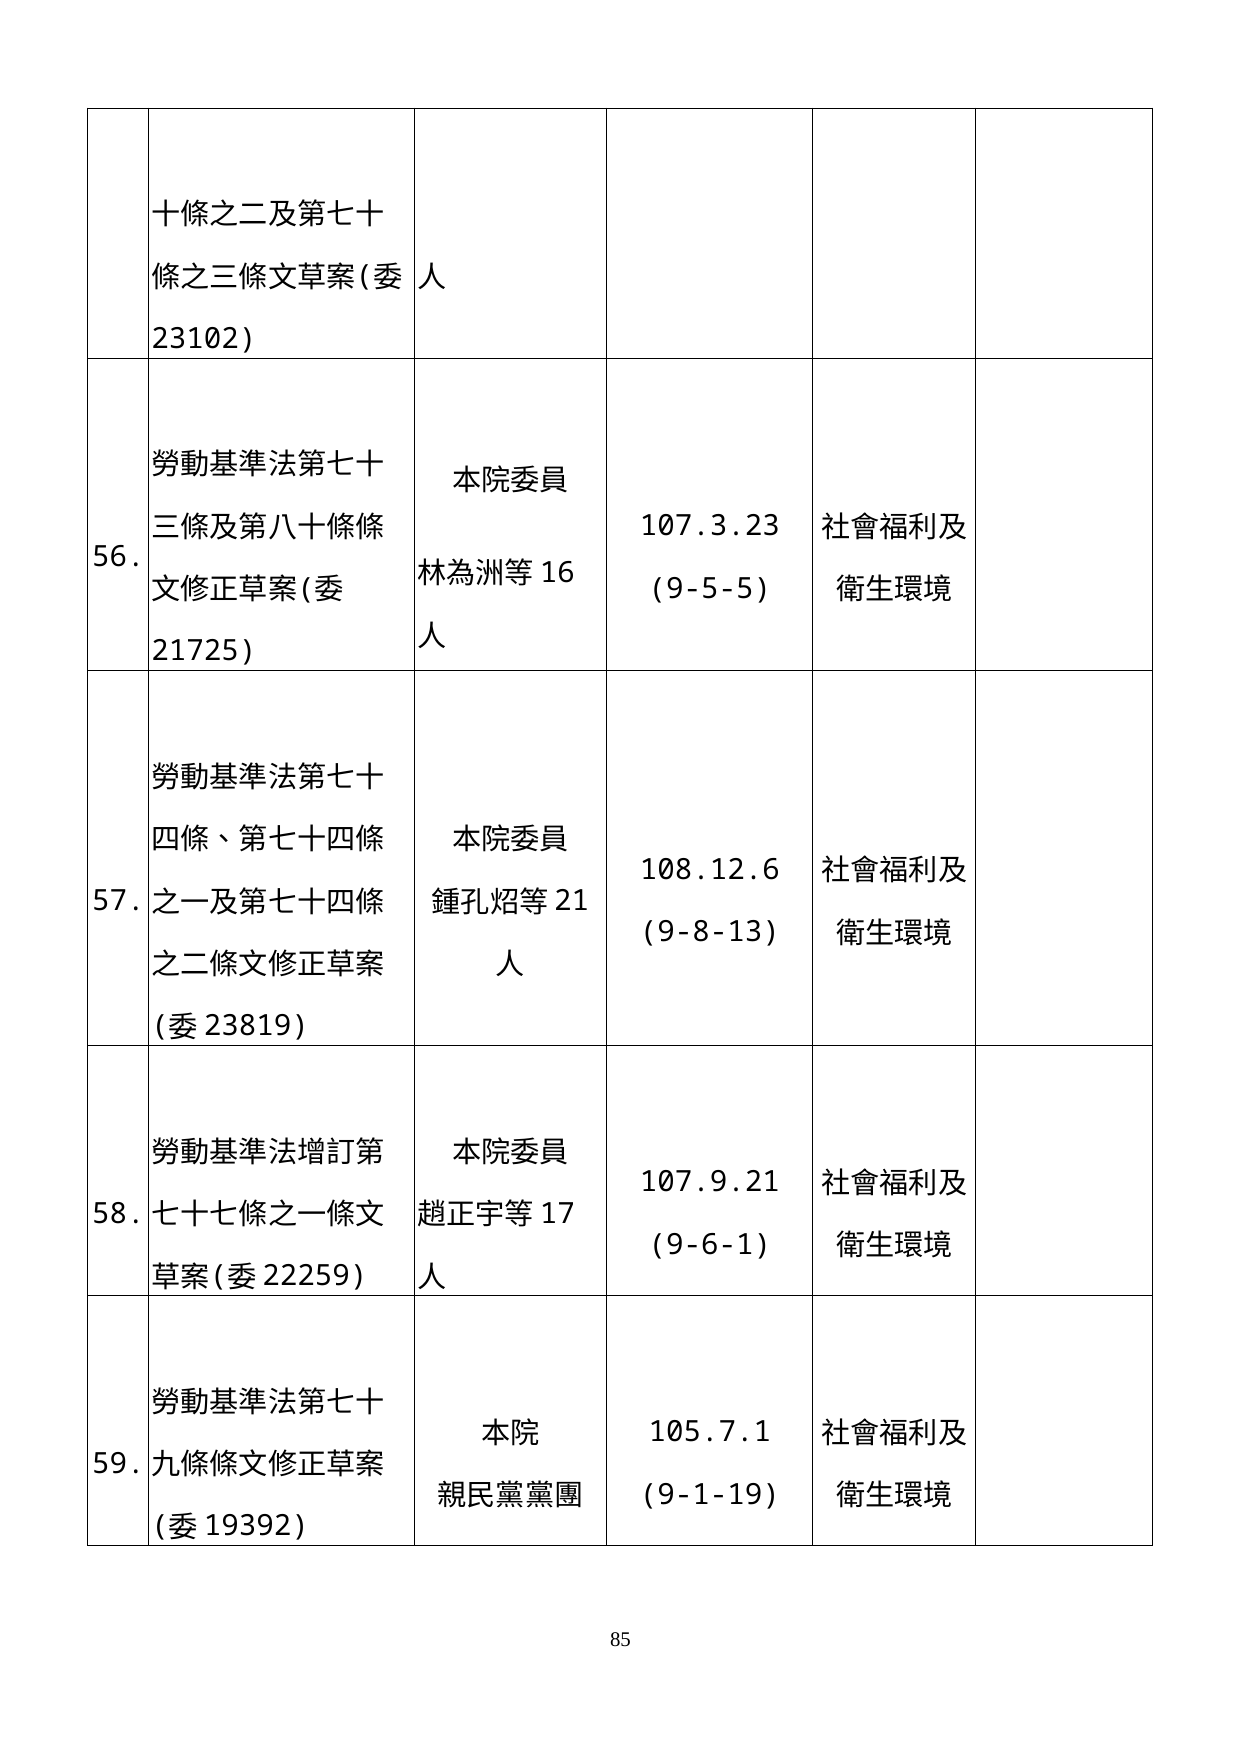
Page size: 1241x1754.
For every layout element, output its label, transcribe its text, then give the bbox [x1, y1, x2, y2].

table_cell 勞動基準法第七十四條、第七十四條之一及第七十四條之二條文修正草案(委23819) [149, 671, 414, 1045]
table_cell [976, 671, 1152, 1045]
table_cell [976, 1296, 1152, 1545]
table_cell [976, 1046, 1152, 1295]
table_cell 十條之二及第七十條之三條文草案(委23102) [149, 109, 414, 358]
table_cell 社會福利及衛生環境 [813, 359, 975, 670]
table_cell 本院委員 鍾孔炤等21人 [415, 671, 606, 1045]
table_cell 108.12.6 (9-8-13) [607, 671, 812, 1045]
table_cell 社會福利及衛生環境 [813, 1046, 975, 1295]
table_cell 105.7.1 (9-1-19) [607, 1296, 812, 1545]
table_cell [88, 359, 148, 670]
table_cell [976, 359, 1152, 670]
table_cell 勞動基準法第七十三條及第八十條條文修正草案(委21725) [149, 359, 414, 670]
table_cell [88, 1296, 148, 1545]
table_cell 人 [415, 109, 606, 358]
table_cell 社會福利及衛生環境 [813, 671, 975, 1045]
table_cell [88, 1046, 148, 1295]
table_cell [607, 109, 812, 358]
table_cell [88, 109, 148, 358]
table_cell 勞動基準法第七十九條條文修正草案(委19392) [149, 1296, 414, 1545]
table_cell 本院委員 趙正宇等17人 [415, 1046, 606, 1295]
table_cell 107.9.21 (9-6-1) [607, 1046, 812, 1295]
table_cell 本院委員 林為洲等16人 [415, 359, 606, 670]
table_cell 本院 親民黨黨團 [415, 1296, 606, 1545]
table_cell 勞動基準法增訂第七十七條之一條文草案(委22259) [149, 1046, 414, 1295]
table_cell [813, 109, 975, 358]
table_cell 社會福利及衛生環境 [813, 1296, 975, 1545]
table_cell [88, 671, 148, 1045]
table_cell [976, 109, 1152, 358]
table_cell 107.3.23 (9-5-5) [607, 359, 812, 670]
